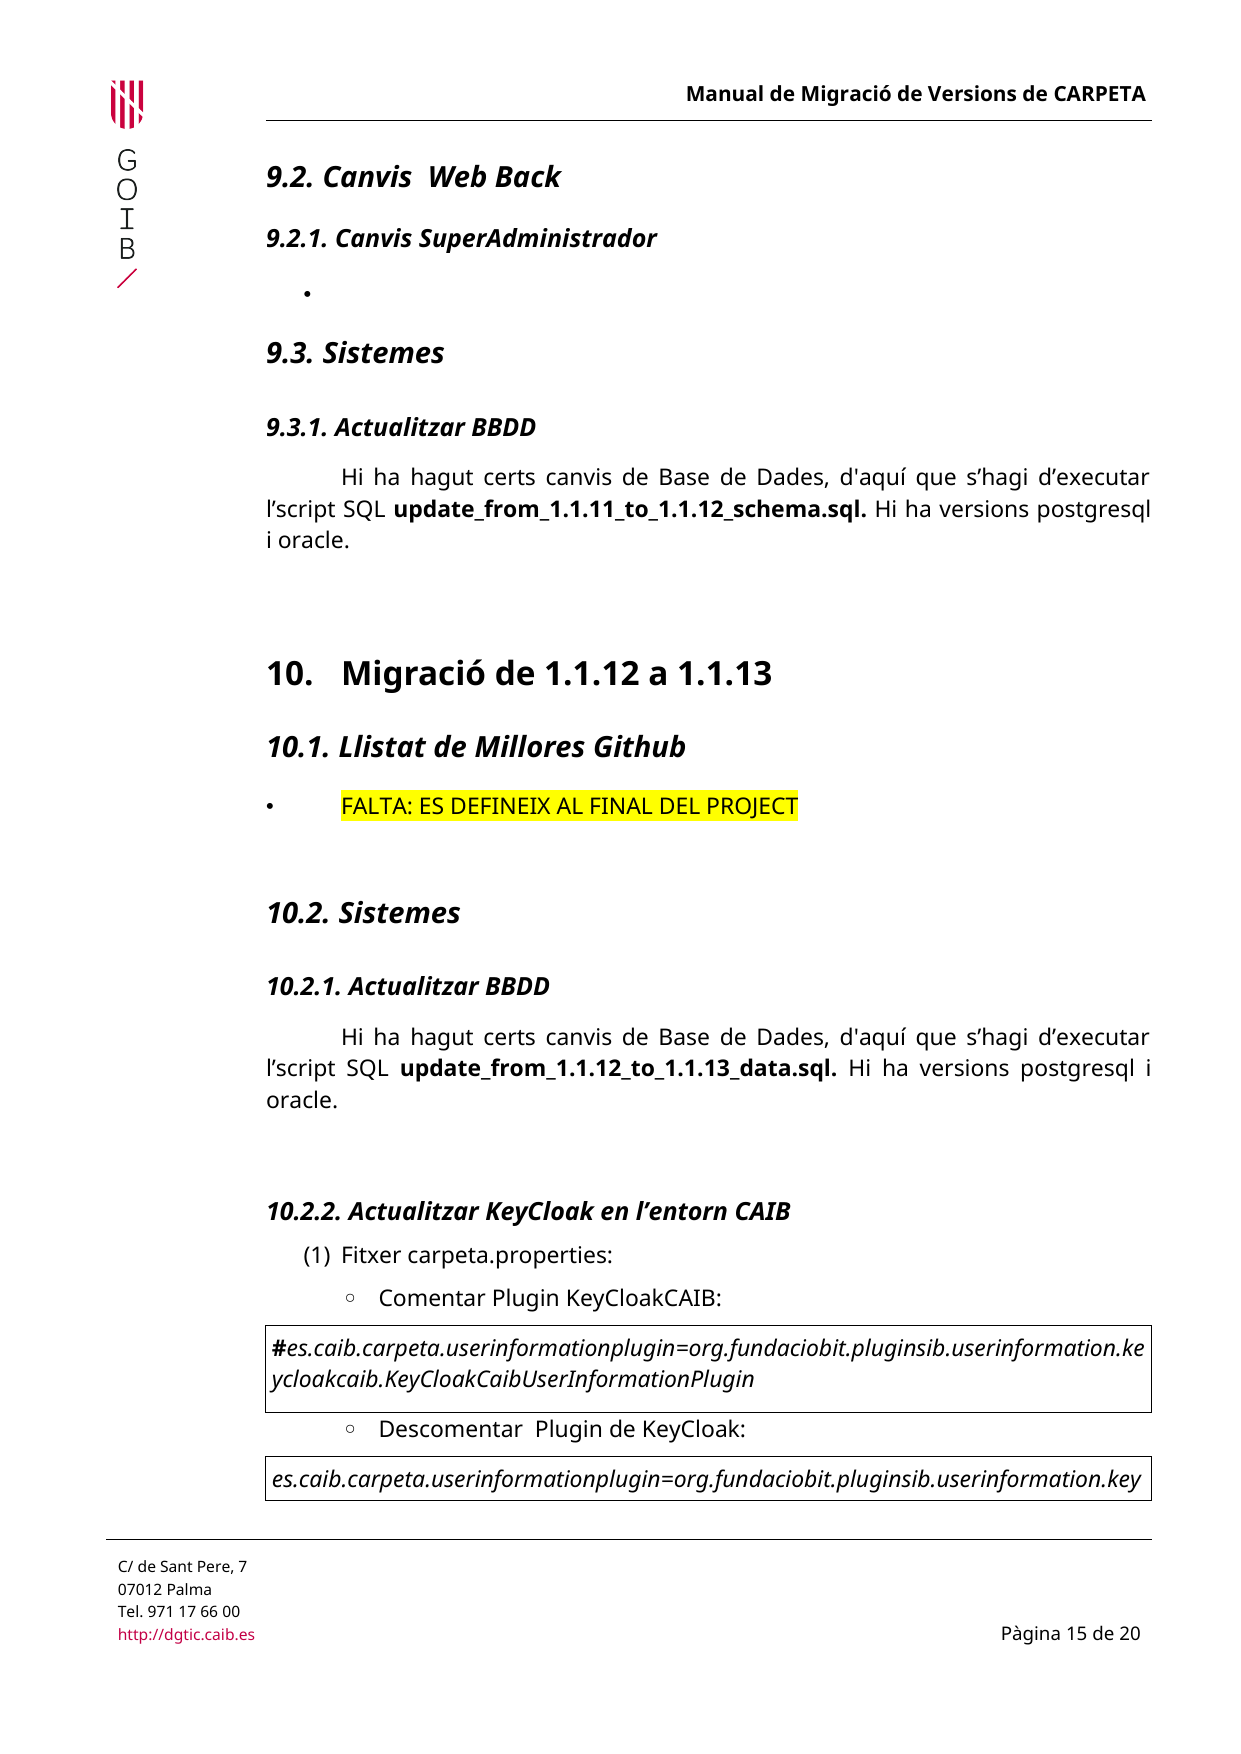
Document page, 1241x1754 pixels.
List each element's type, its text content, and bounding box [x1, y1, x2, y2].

subtitle Canvis Web Back [266, 156, 1152, 196]
subtitle Canvis SuperAdministrador [266, 220, 1152, 254]
subtitle Llistat de Millores Github [266, 726, 1152, 766]
subtitle Actualitzar KeyCloak en l’entorn CAIB [266, 1193, 1152, 1227]
list Comentar Plugin KeyCloakCAIB: [341, 1282, 1152, 1313]
subtitle Sistemes [266, 893, 1152, 932]
subtitle Sistemes [266, 333, 1152, 372]
table_header #es.caib.carpeta.userinformationplugin=org.fundaciobit.pluginsib.userinformation.keycloakcaib.KeyCloakCaibUserInformationPlugin [266, 1326, 1151, 1412]
list Descomentar Plugin de KeyCloak: [341, 1413, 1152, 1444]
subtitle Actualitzar BBDD [266, 969, 1152, 1003]
picture [82, 57, 172, 319]
list Hi ha hagut certs canvis de Base de Dades, d'aquí que s’hagi d’executar l’script SQL update_from_1.1.12_to_1.1.13_data.sql. Hi ha versions postgresql i oracle. [266, 1021, 1152, 1115]
subtitle Actualitzar BBDD [266, 409, 1152, 443]
table_header es.caib.carpeta.userinformationplugin=org.fundaciobit.pluginsib.userinformation.key [266, 1457, 1151, 1500]
list FALTA: ES DEFINEIX AL FINAL DEL PROJECT [266, 790, 1152, 821]
list Hi ha hagut certs canvis de Base de Dades, d'aquí que s’hagi d’executar l’script SQL update_from_1.1.11_to_1.1.12_schema.sql. Hi ha versions postgresql i oracle. [266, 461, 1152, 555]
list Fitxer carpeta.properties: [303, 1239, 1152, 1270]
subtitle Migració de 1.1.12 a 1.1.13 [266, 649, 1152, 695]
